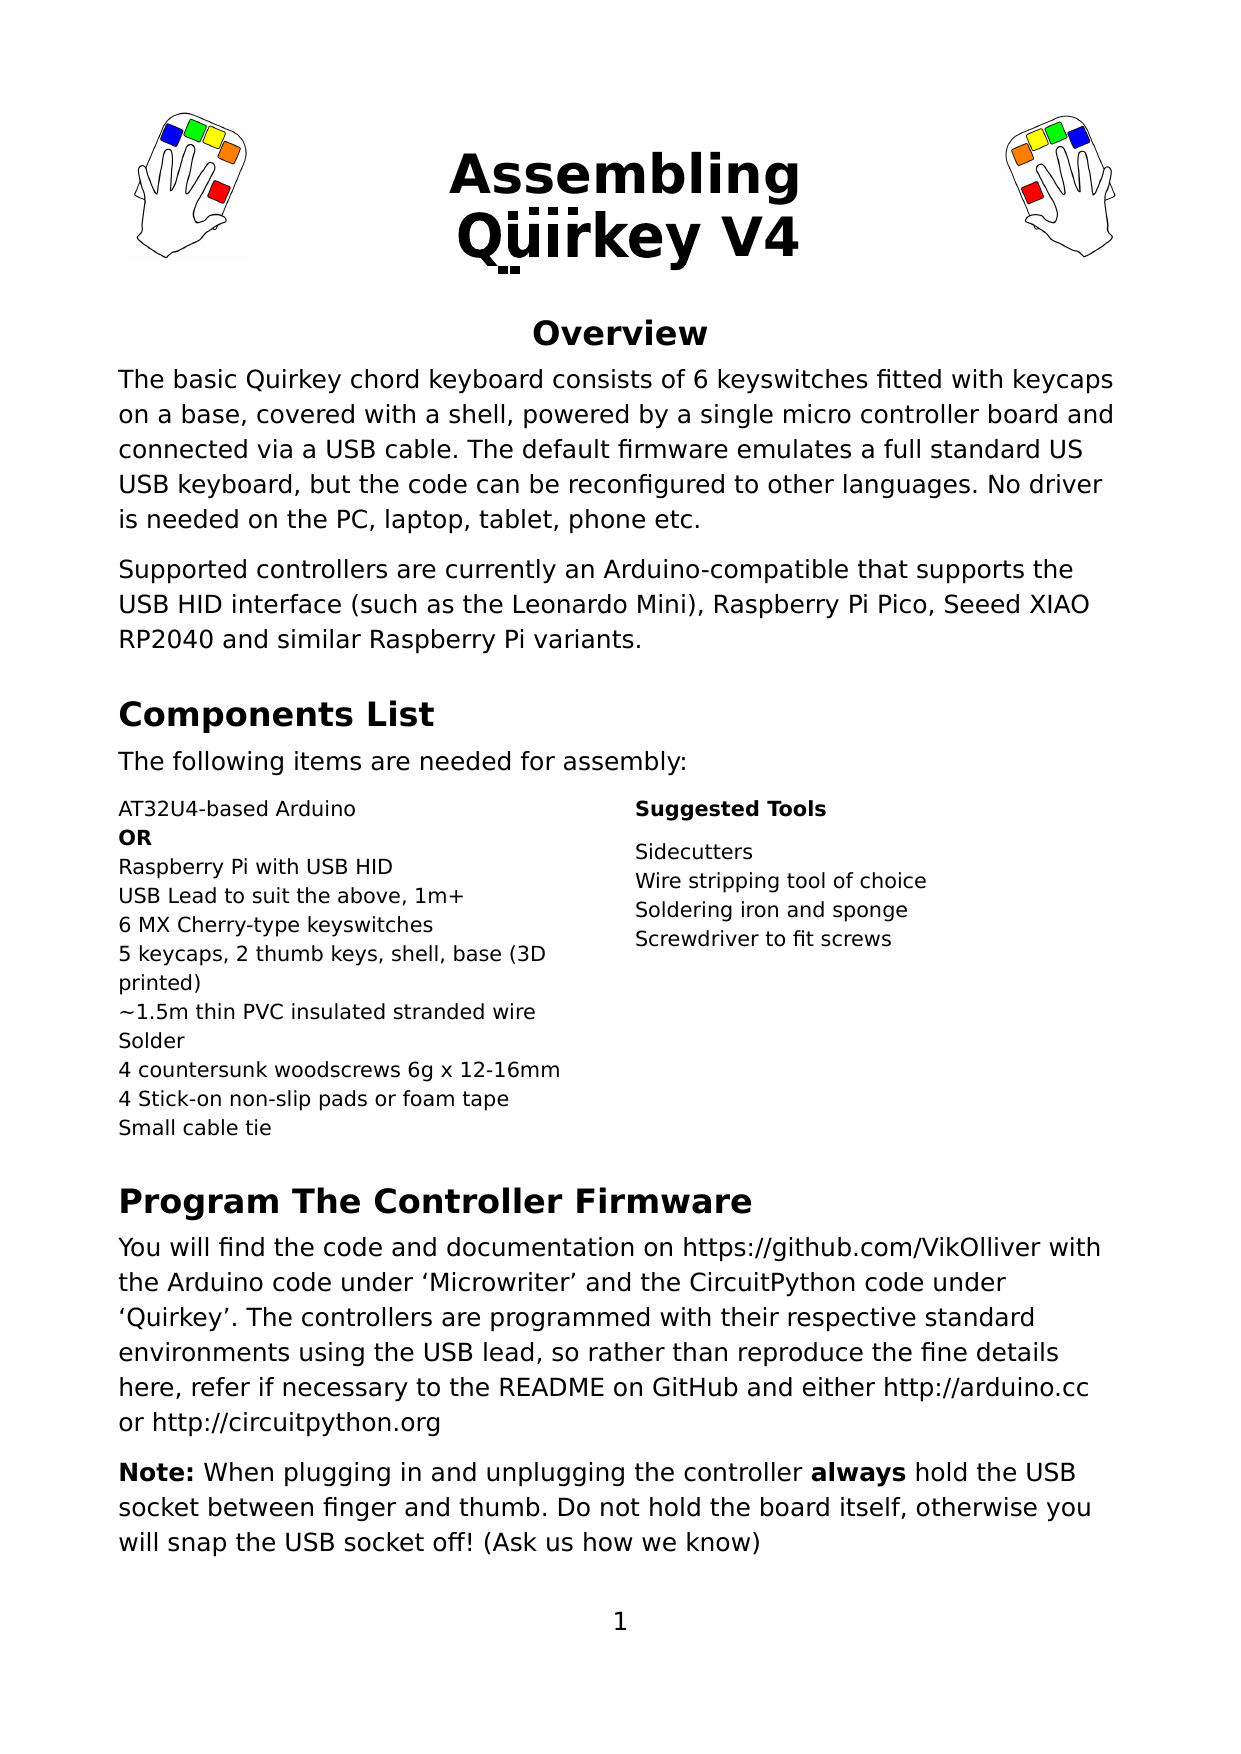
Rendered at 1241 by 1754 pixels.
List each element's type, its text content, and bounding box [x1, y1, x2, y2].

subtitle Overview [118, 314, 1122, 353]
text Note: When plugging in and unplugging the controller always hold the USB socket between finger and thumb. Do not hold the board itself, otherwise you will snap the USB socket off! (Ask us how we know) [118, 1458, 1122, 1557]
subtitle Program The Controller Firmware [118, 1182, 1122, 1221]
text The basic Quirkey chord keyboard consists of 6 keyswitches fitted with keycaps on a base, covered with a shell, powered by a single micro controller board and connected via a USB cable. The default firmware emulates a full standard US USB keyboard, but the code can be reconfigured to other languages. No driver is needed on the PC, laptop, tablet, phone etc. [118, 366, 1122, 535]
text Supported controllers are currently an Arduino-compatible that supports the USB HID interface (such as the Leonardo Mini), Raspberry Pi Pico, Seeed XIAO RP2040 and similar Raspberry Pi variants. [118, 555, 1122, 654]
picture [121, 110, 256, 261]
text Suggested Tools [635, 797, 1122, 821]
text The following items are needed for assembly: [118, 747, 1122, 776]
subtitle Assembling V4 [118, 143, 1122, 269]
text Sidecutters Wire stripping tool of choice Soldering iron and sponge Screwdriver to fit screws [635, 840, 1122, 987]
text You will find the code and documentation on https://github.com/VikOlliver with the Arduino code under ‘Microwriter’ and the CircuitPython code under ‘Quirkey’. The controllers are programmed with their respective standard environments using the USB lead, so rather than reproduce the fine details here, refer if necessary to the README on GitHub and either http://arduino.cc or http://circuitpython.org [118, 1233, 1122, 1438]
text AT32U4-based Arduino OR Raspberry Pi with USB HID USB Lead to suit the above, 1m+ 6 MX Cherry-type keyswitches 5 keycaps, 2 thumb keys, shell, base (3D printed) ~1.5m thin PVC insulated stranded wire Solder 4 countersunk woodscrews 6g x 12-16mm 4 Stick-on non-slip pads or foam tape Small cable tie [118, 797, 605, 1141]
subtitle Components List [118, 696, 1122, 734]
picture [996, 112, 1128, 260]
